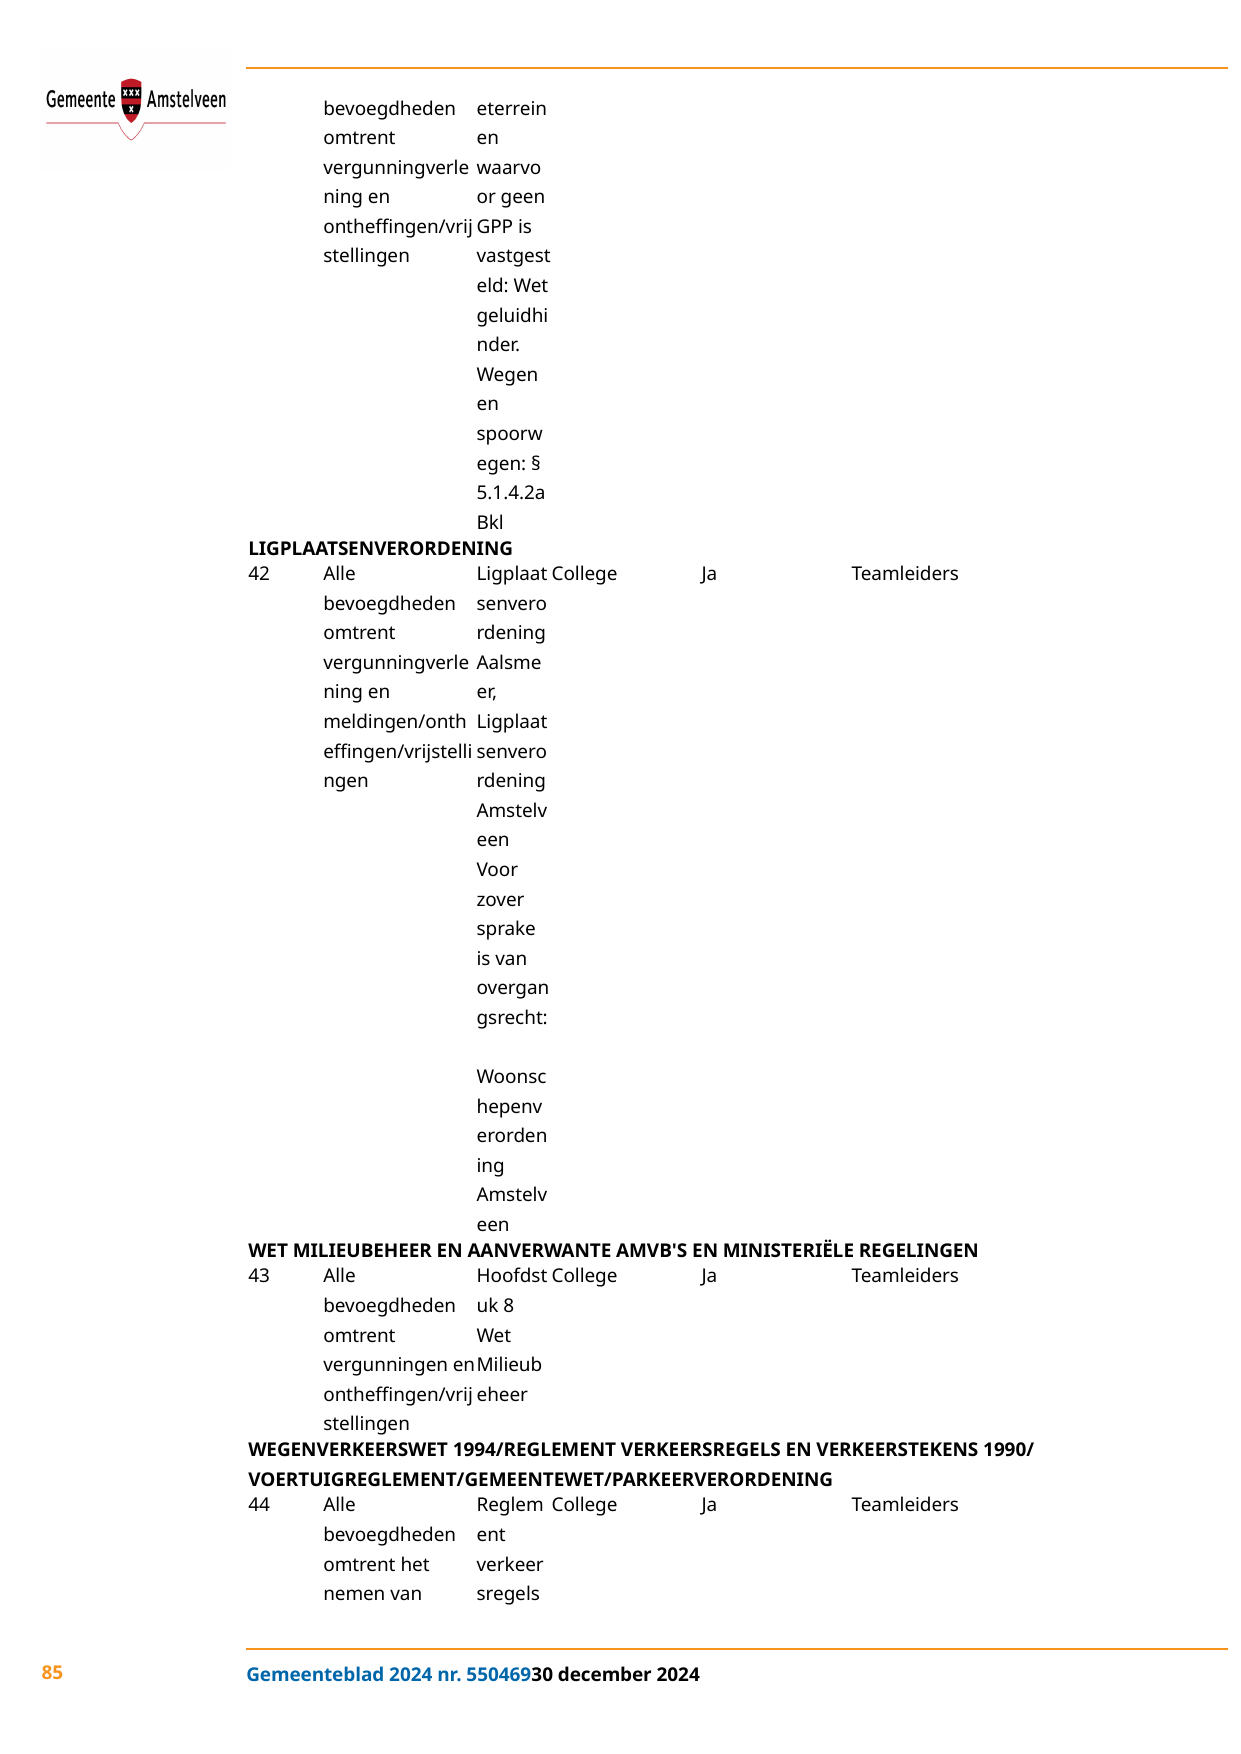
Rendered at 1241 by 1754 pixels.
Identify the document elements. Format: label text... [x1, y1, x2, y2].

table_cell Teamleiders [851, 1492, 1076, 1606]
table_cell Hoofdstuk 8 Wet Milieubeheer [476, 1263, 551, 1436]
table_cell LIGPLAATSENVERORDENING [248, 535, 1152, 560]
table_cell [1076, 1492, 1152, 1606]
table_cell Teamleiders [851, 1263, 1076, 1436]
table_cell Reglement verkeersregels [476, 1492, 551, 1606]
table_cell Teamleiders [851, 560, 1076, 1237]
table_cell 44 [248, 1492, 323, 1606]
table_cell Alle bevoegdheden omtrent vergunningen en ontheffingen/vrijstellingen [323, 1263, 476, 1436]
table_cell bevoegdheden omtrent vergunningverlening en ontheffingen/vrijstellingen [323, 95, 476, 535]
table_cell College [551, 560, 701, 1237]
table_cell [1076, 95, 1152, 535]
table_cell eterreinen waarvoor geen GPP is vastgesteld: Wet geluidhinder. Wegen en spoorwegen: § 5.1.4.2a Bkl [476, 95, 551, 535]
table_cell [1076, 1263, 1152, 1436]
table_cell [701, 95, 851, 535]
table_cell 42 [248, 560, 323, 1237]
table_cell College [551, 1263, 701, 1436]
table_cell Ja [701, 1263, 851, 1436]
table_cell WEGENVERKEERSWET 1994/REGLEMENT VERKEERSREGELS EN VERKEERSTEKENS 1990/ VOERTUIGREGLEMENT/GEMEENTEWET/PARKEERVERORDENING [248, 1436, 1152, 1492]
table_cell [1076, 560, 1152, 1237]
table_cell Ligplaatsenverordening Aalsmeer, Ligplaatsenverordening Amstelveen Voor zover sprake is van overgangsrecht: Woonschepenverordening Amstelveen [476, 560, 551, 1237]
table_cell [851, 95, 1076, 535]
table_cell Ja [701, 1492, 851, 1606]
table_cell College [551, 1492, 701, 1606]
table_cell [551, 95, 701, 535]
table_cell 43 [248, 1263, 323, 1436]
table_cell WET MILIEUBEHEER EN AANVERWANTE AMVB'S EN MINISTERIËLE REGELINGEN [248, 1237, 1152, 1263]
table_cell Alle bevoegdheden omtrent vergunningverlening en meldingen/ontheffingen/vrijstellingen [323, 560, 476, 1237]
table_cell [248, 95, 323, 535]
picture [41, 47, 231, 172]
table_cell Alle bevoegdheden omtrent het nemen van [323, 1492, 476, 1606]
table_cell Ja [701, 560, 851, 1237]
